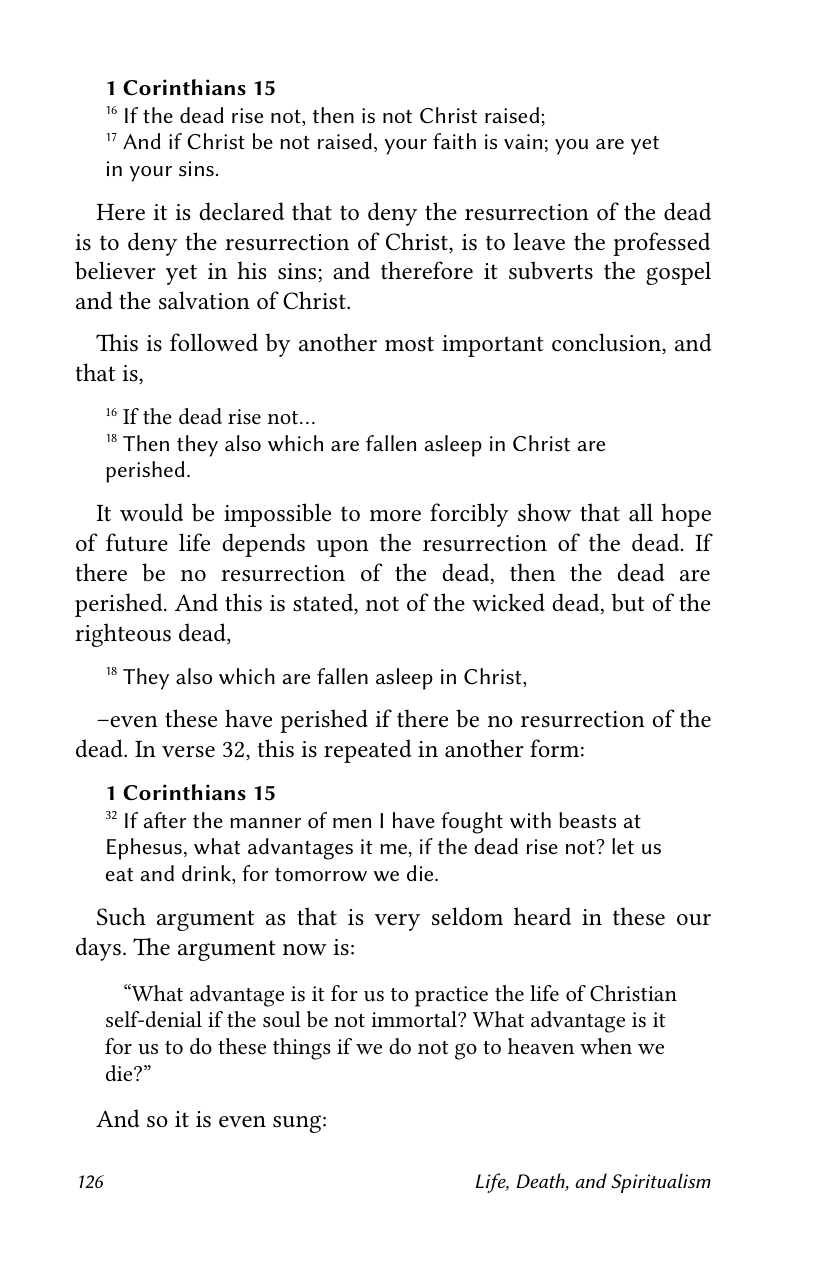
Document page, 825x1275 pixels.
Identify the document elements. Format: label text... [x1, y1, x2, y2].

text 32 If after the manner of men I have fought with beasts at Ephesus, what advantages it me, if the dead rise not? let us eat and drink, for tomorrow we die. [105, 808, 682, 887]
text 17 And if Christ be not raised, your faith is vain; you are yet in your sins. [105, 129, 682, 182]
text It would be impossible to more forcibly show that all hope of future life depends upon the resurrection of the dead. If there be no resurrection of the dead, then the dead are perished. And this is stated, not of the wicked dead, but of the righteous dead, [75, 499, 712, 647]
text –even these have perished if there be no resurrection of the dead. In verse 32, this is repeated in another form: [75, 705, 712, 764]
text 18 Then they also which are fallen asleep in Christ are perished. [105, 431, 682, 483]
text 1 Corinthians 15 [105, 75, 712, 101]
text And so it is even sung: [75, 1105, 712, 1134]
text 18 They also which are fallen asleep in Christ, [105, 663, 682, 690]
text 1 Corinthians 15 [105, 780, 712, 806]
text This is followed by another most important conclusion, and that is, [75, 329, 712, 388]
text “What advantage is it for us to practice the life of Christian self-denial if the soul be not immortal? What advantage is it for us to do these things if we do not go to heaven when we die?” [105, 980, 682, 1087]
text Such argument as that is very seldom heard in these our days. The argument now is: [75, 903, 712, 961]
text Here it is declared that to deny the resurrection of the dead is to deny the resurrection of Christ, is to leave the professed believer yet in his sins; and therefore it subverts the gospel and the salvation of Christ. [75, 198, 712, 316]
text 16 If the dead rise not, then is not Christ raised; [105, 103, 682, 129]
text 16 If the dead rise not... [105, 404, 682, 430]
